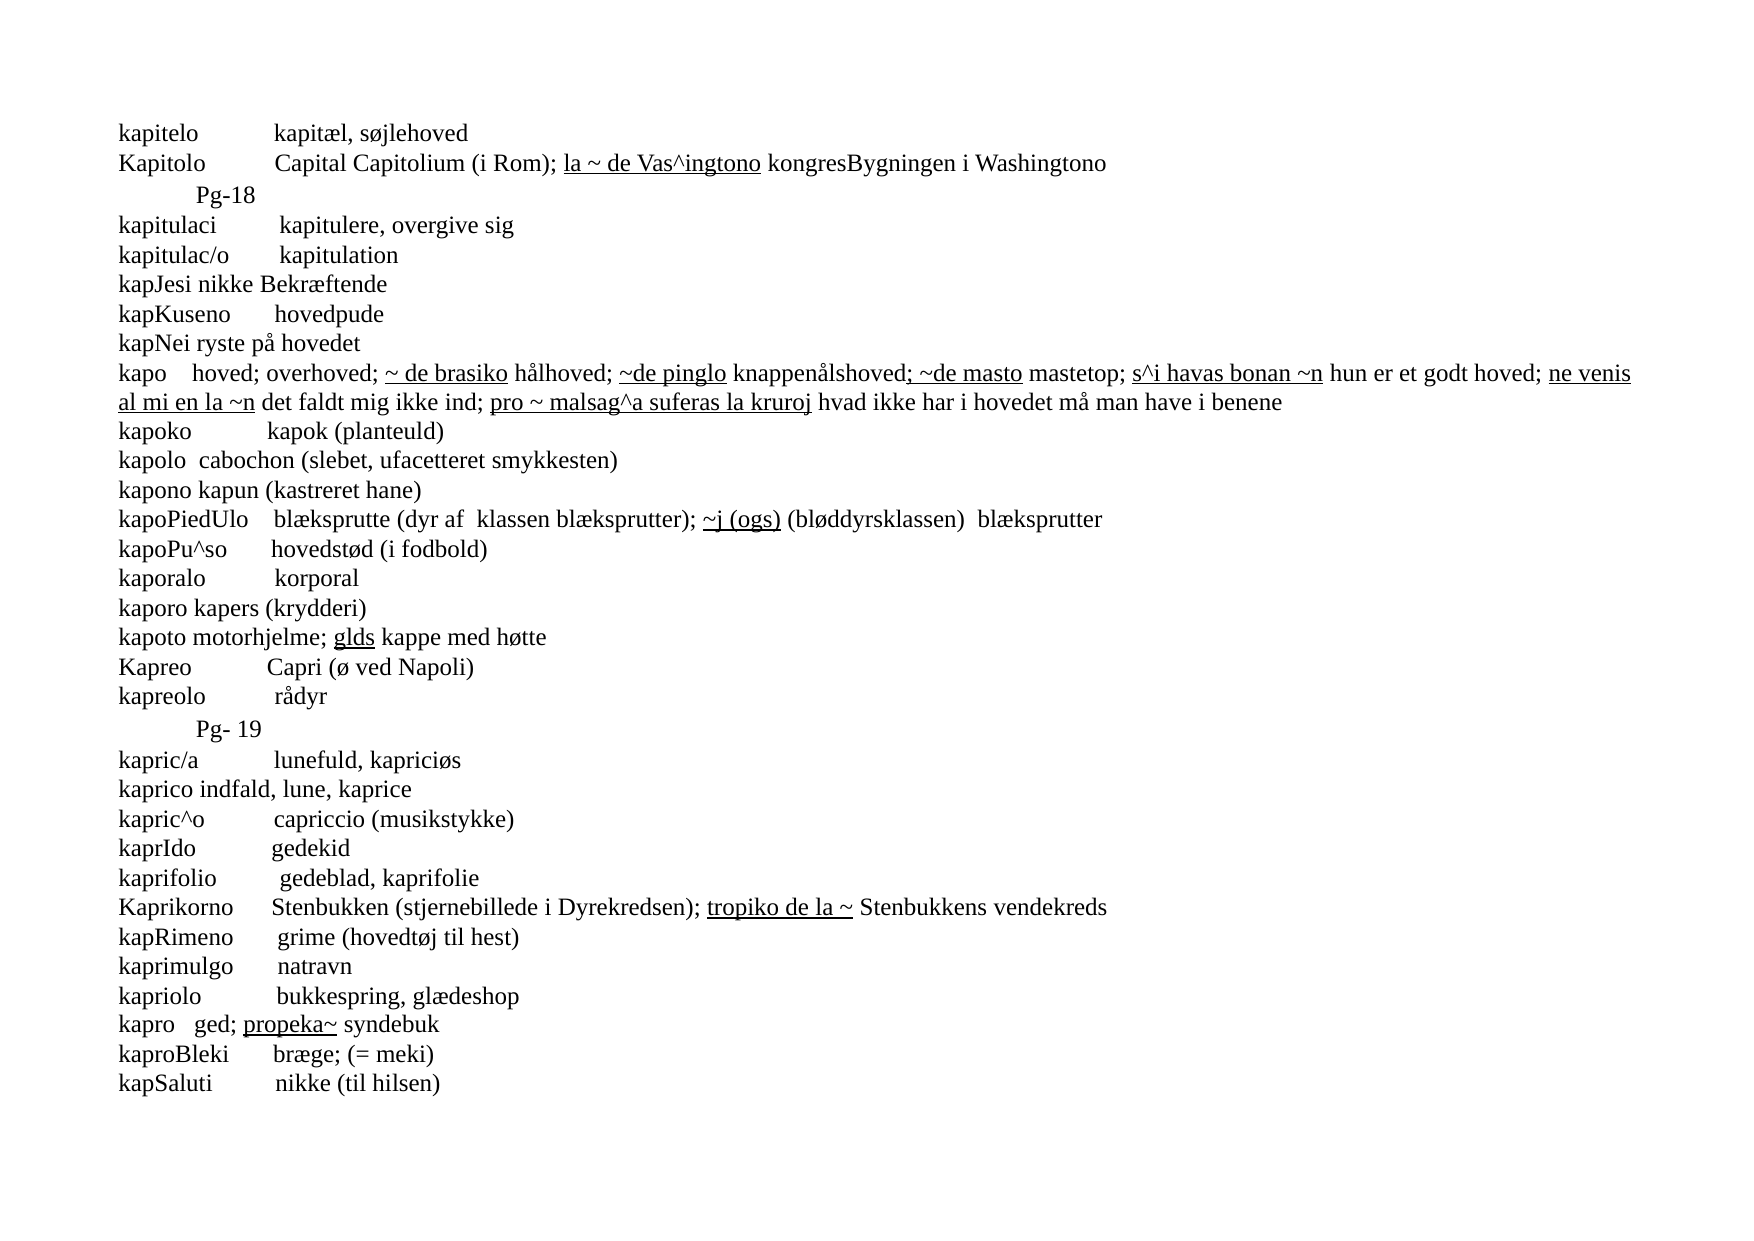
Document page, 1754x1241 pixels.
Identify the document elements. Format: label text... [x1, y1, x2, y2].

text Kaprikorno Stenbukken (stjernebillede i Dyrekredsen); tropiko de la ~ Stenbukkens vendekreds [118, 892, 1636, 922]
text kapric^o capriccio (musikstykke) [118, 804, 1636, 833]
text kaprimulgo natravn [118, 951, 1636, 981]
text Kapitolo Capital Capitolium (i Rom); la ~ de Vas^ingtono kongresBygningen i Washingtono [118, 148, 1636, 176]
text kaproBleki bræge; (= meki) [118, 1039, 1636, 1068]
text kapitelo kapitæl, søjlehoved [118, 118, 1636, 148]
text kaprico indfald, lune, kaprice [118, 774, 1636, 804]
text Pg-18 [118, 176, 1636, 210]
text kapric/a lunefuld, kapriciøs [118, 745, 1636, 774]
text kapono kapun (kastreret hane) [118, 475, 1636, 504]
text kaporo kapers (krydderi) [118, 593, 1636, 622]
text Pg- 19 [118, 711, 1636, 745]
text kapSaluti nikke (til hilsen) [118, 1068, 1636, 1098]
text kaprIdo gedekid [118, 833, 1636, 863]
text kaporalo korporal [118, 563, 1636, 593]
text kapoto motorhjelme; glds kappe med høtte [118, 622, 1636, 652]
text kapitulac/o kapitulation [118, 240, 1636, 269]
text kapriolo bukkespring, glædeshop [118, 981, 1636, 1009]
text kapoko kapok (planteuld) [118, 416, 1636, 446]
text kapNei ryste på hovedet [118, 328, 1636, 358]
text kapitulaci kapitulere, overgive sig [118, 210, 1636, 240]
text Kapreo Capri (ø ved Napoli) [118, 652, 1636, 681]
text kapo hoved; overhoved; ~ de brasiko hålhoved; ~de pinglo knappenålshoved; ~de masto mastetop; s^i havas bonan ~n hun er et godt hoved; ne venis al mi en la ~n det faldt mig ikke ind; pro ~ malsag^a suferas la kruroj hvad ikke har i hovedet må man have i benene [118, 358, 1636, 416]
text kapro ged; propeka~ syndebuk [118, 1009, 1636, 1039]
text kapreolo rådyr [118, 681, 1636, 711]
text kapoPu^so hovedstød (i fodbold) [118, 534, 1636, 563]
text kapolo cabochon (slebet, ufacetteret smykkesten) [118, 446, 1636, 475]
text kapoPiedUlo blæksprutte (dyr af klassen blæksprutter); ~j (ogs) (bløddyrsklassen) blæksprutter [118, 504, 1636, 534]
text kapJesi nikke Bekræftende [118, 269, 1636, 299]
text kapKuseno hovedpude [118, 299, 1636, 328]
text kaprifolio gedeblad, kaprifolie [118, 863, 1636, 892]
text kapRimeno grime (hovedtøj til hest) [118, 922, 1636, 951]
